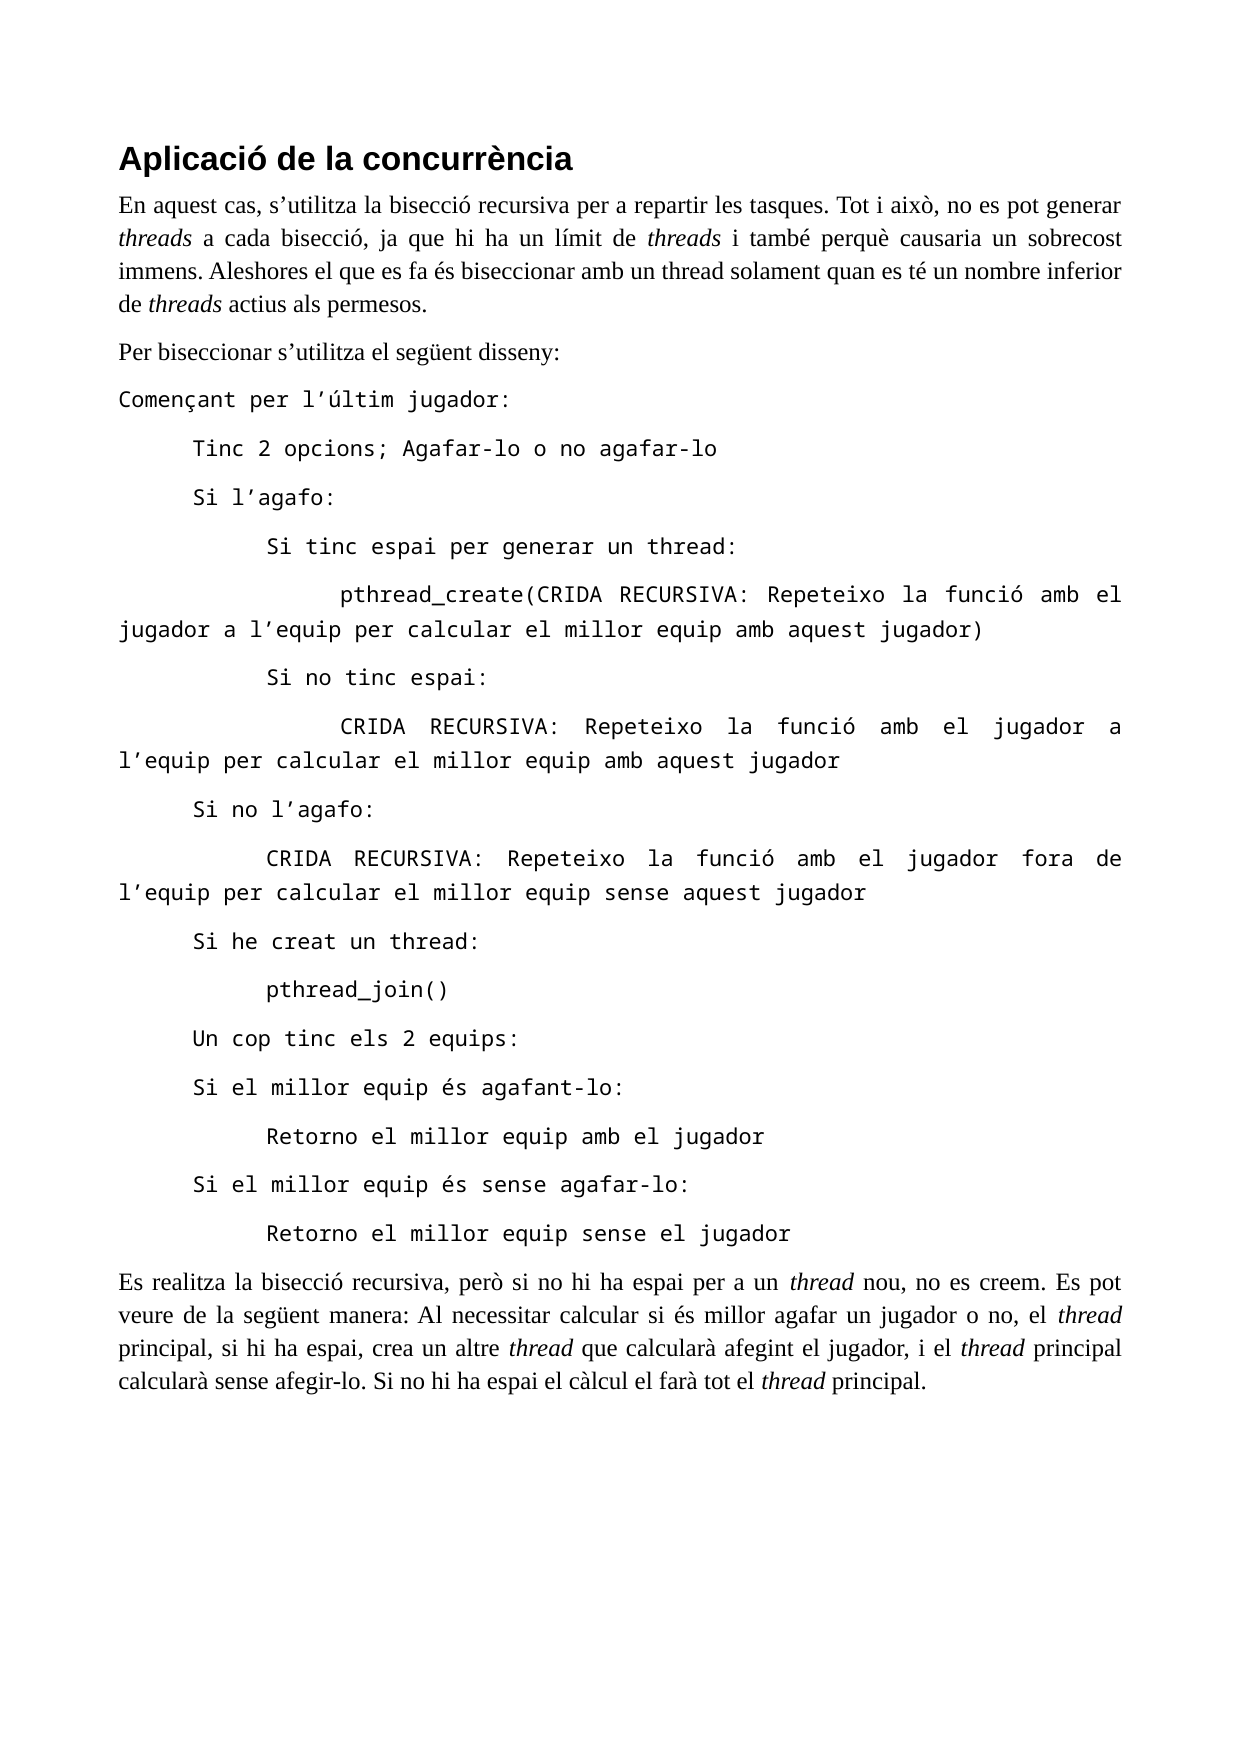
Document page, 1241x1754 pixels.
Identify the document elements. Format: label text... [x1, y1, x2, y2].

text pthread_join() [118, 974, 1122, 1004]
text Si tinc espai per generar un thread: [118, 531, 1122, 560]
text Es realitza la bisecció recursiva, però si no hi ha espai per a un thread nou, no es creem. Es pot veure de la següent manera: Al necessitar calcular si és millor agafar un jugador o no, el thread principal, si hi ha espai, crea un altre thread que calcularà afegint el jugador, i el thread principal calcularà sense afegir-lo. Si no hi ha espai el càlcul el farà tot el thread principal. [118, 1267, 1122, 1395]
text Si l’agafo: [118, 482, 1122, 512]
text Retorno el millor equip sense el jugador [118, 1218, 1122, 1248]
text Retorno el millor equip amb el jugador [118, 1121, 1122, 1150]
text CRIDA RECURSIVA: Repeteixo la funció amb el jugador a l’equip per calcular el millor equip amb aquest jugador [118, 711, 1122, 775]
text Per biseccionar s’utilitza el següent disseny: [118, 337, 1122, 366]
text Si no tinc espai: [118, 662, 1122, 692]
text CRIDA RECURSIVA: Repeteixo la funció amb el jugador fora de l’equip per calcular el millor equip sense aquest jugador [118, 843, 1122, 907]
text En aquest cas, s’utilitza la bisecció recursiva per a repartir les tasques. Tot i això, no es pot generar threads a cada bisecció, ja que hi ha un límit de threads i també perquè causaria un sobrecost immens. Aleshores el que es fa és biseccionar amb un thread solament quan es té un nombre inferior de threads actius als permesos. [118, 190, 1122, 318]
text pthread_create(CRIDA RECURSIVA: Repeteixo la funció amb el jugador a l’equip per calcular el millor equip amb aquest jugador) [118, 579, 1122, 643]
text Si he creat un thread: [118, 926, 1122, 955]
text Si el millor equip és agafant-lo: [118, 1072, 1122, 1102]
text Si no l’agafo: [118, 794, 1122, 824]
text Un cop tinc els 2 equips: [118, 1023, 1122, 1053]
subtitle Aplicació de la concurrència [118, 139, 1122, 178]
text Començant per l’últim jugador: [118, 384, 1122, 414]
text Tinc 2 opcions; Agafar-lo o no agafar-lo [118, 433, 1122, 463]
text Si el millor equip és sense agafar-lo: [118, 1169, 1122, 1199]
